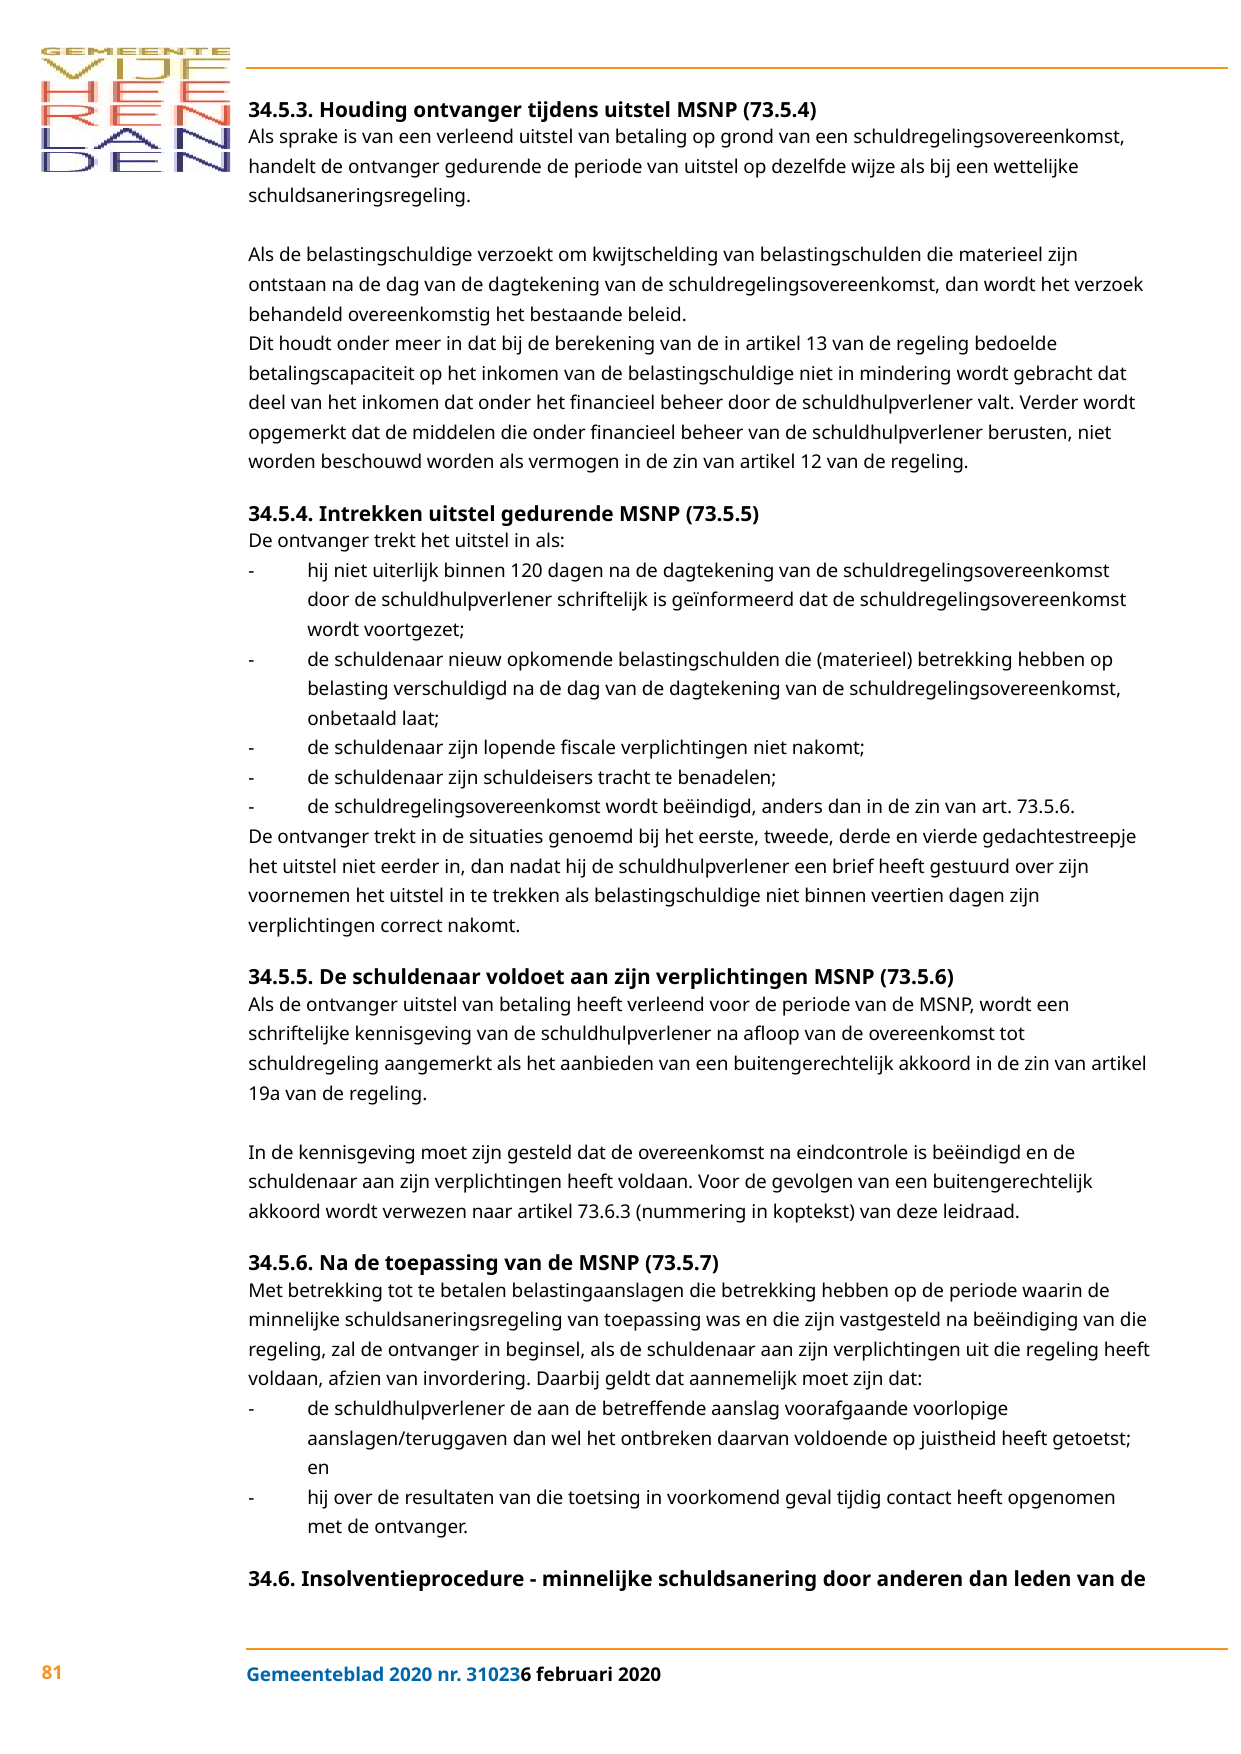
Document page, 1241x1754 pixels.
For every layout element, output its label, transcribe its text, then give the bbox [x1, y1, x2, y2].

text 34.5.5. De schuldenaar voldoet aan zijn verplichtingen MSNP (73.5.6) [248, 962, 1152, 991]
text De ontvanger trekt het uitstel in als: [248, 527, 1152, 553]
text 34.5.4. Intrekken uitstel gedurende MSNP (73.5.5) [248, 499, 1152, 527]
text 34.5.3. Houding ontvanger tijdens uitstel MSNP (73.5.4) [248, 95, 1152, 123]
text Als sprake is van een verleend uitstel van betaling op grond van een schuldregelingsovereenkomst, handelt de ontvanger gedurende de periode van uitstel op dezelfde wijze als bij een wettelijke schuldsaneringsregeling. [248, 123, 1152, 208]
text 34.5.6. Na de toepassing van de MSNP (73.5.7) [248, 1248, 1152, 1277]
text Dit houdt onder meer in dat bij de berekening van de in artikel 13 van de regeling bedoelde betalingscapaciteit op het inkomen van de belastingschuldige niet in mindering wordt gebracht dat deel van het inkomen dat onder het financieel beheer door de schuldhulpverlener valt. Verder wordt opgemerkt dat de middelen die onder financieel beheer van de schuldhulpverlener berusten, niet worden beschouwd worden als vermogen in de zin van artikel 12 van de regeling. [248, 330, 1152, 474]
list de schuldenaar zijn schuldeisers tracht te benadelen; [248, 764, 1152, 790]
list hij over de resultaten van die toetsing in voorkomend geval tijdig contact heeft opgenomen met de ontvanger. [248, 1484, 1152, 1539]
list de schuldhulpverlener de aan de betreffende aanslag voorafgaande voorlopige aanslagen/teruggaven dan wel het ontbreken daarvan voldoende op juistheid heeft getoetst; en [248, 1395, 1152, 1480]
text De ontvanger trekt in de situaties genoemd bij het eerste, tweede, derde en vierde gedachtestreepje het uitstel niet eerder in, dan nadat hij de schuldhulpverlener een brief heeft gestuurd over zijn voornemen het uitstel in te trekken als belastingschuldige niet binnen veertien dagen zijn verplichtingen correct nakomt. [248, 823, 1152, 938]
list de schuldenaar zijn lopende fiscale verplichtingen niet nakomt; [248, 734, 1152, 760]
text Als de belastingschuldige verzoekt om kwijtschelding van belastingschulden die materieel zijn ontstaan na de dag van de dagtekening van de schuldregelingsovereenkomst, dan wordt het verzoek behandeld overeenkomstig het bestaande beleid. [248, 242, 1152, 326]
list hij niet uiterlijk binnen 120 dagen na de dagtekening van de schuldregelingsovereenkomst door de schuldhulpverlener schriftelijk is geïnformeerd dat de schuldregelingsovereenkomst wordt voortgezet; [248, 557, 1152, 642]
text 34.6. Insolventieprocedure - minnelijke schuldsanering door anderen dan leden van de [248, 1564, 1152, 1592]
picture [41, 47, 231, 172]
list de schuldenaar nieuw opkomende belastingschulden die (materieel) betrekking hebben op belasting verschuldigd na de dag van de dagtekening van de schuldregelingsovereenkomst, onbetaald laat; [248, 646, 1152, 731]
list de schuldregelingsovereenkomst wordt beëindigd, anders dan in de zin van art. 73.5.6. [248, 794, 1152, 819]
text Als de ontvanger uitstel van betaling heeft verleend voor de periode van de MSNP, wordt een schriftelijke kennisgeving van de schuldhulpverlener na afloop van de overeenkomst tot schuldregeling aangemerkt als het aanbieden van een buitengerechtelijk akkoord in de zin van artikel 19a van de regeling. [248, 991, 1152, 1105]
text Met betrekking tot te betalen belastingaanslagen die betrekking hebben op de periode waarin de minnelijke schuldsaneringsregeling van toepassing was en die zijn vastgesteld na beëindiging van die regeling, zal de ontvanger in beginsel, als de schuldenaar aan zijn verplichtingen uit die regeling heeft voldaan, afzien van invordering. Daarbij geldt dat aannemelijk moet zijn dat: [248, 1277, 1152, 1391]
text In de kennisgeving moet zijn gesteld dat de overeenkomst na eindcontrole is beëindigd en de schuldenaar aan zijn verplichtingen heeft voldaan. Voor de gevolgen van een buitengerechtelijk akkoord wordt verwezen naar artikel 73.6.3 (nummering in koptekst) van deze leidraad. [248, 1139, 1152, 1224]
